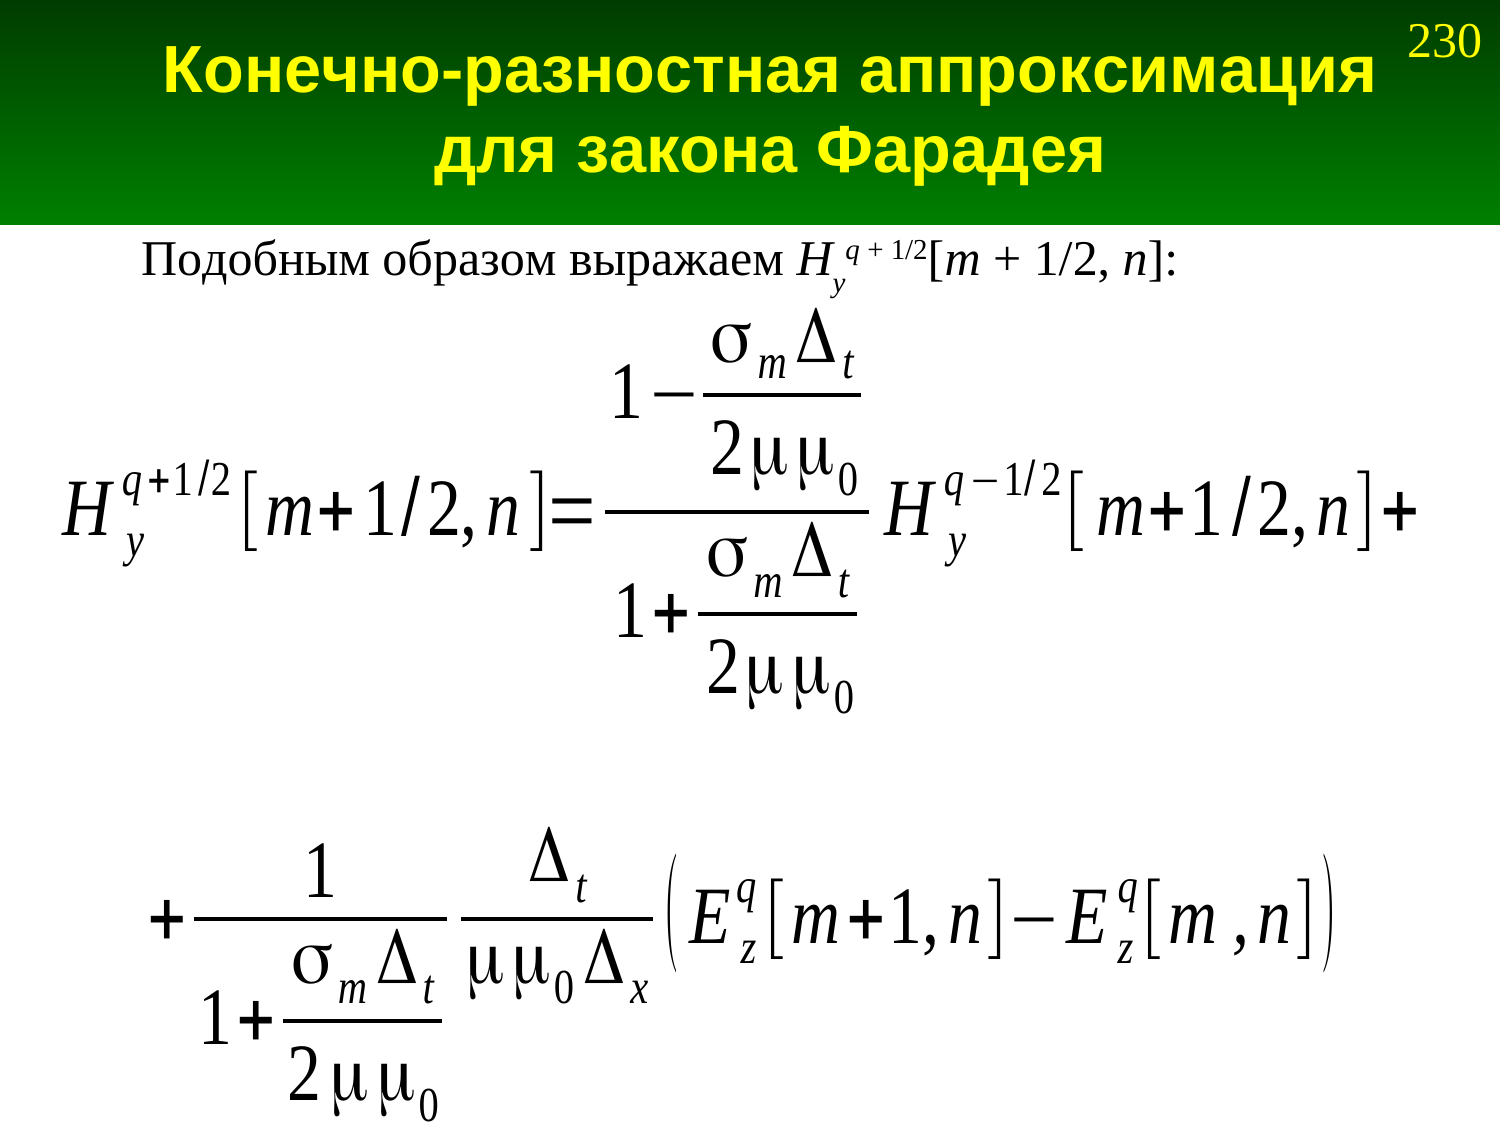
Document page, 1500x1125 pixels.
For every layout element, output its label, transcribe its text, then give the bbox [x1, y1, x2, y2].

text_box Подобным образом выражаем Hyq + 1/2[m + 1/2, n]: [126, 218, 1191, 301]
chart [41, 301, 1438, 1125]
title Конечно-разностная аппроксимация для закона Фарадея [100, 7, 1441, 204]
